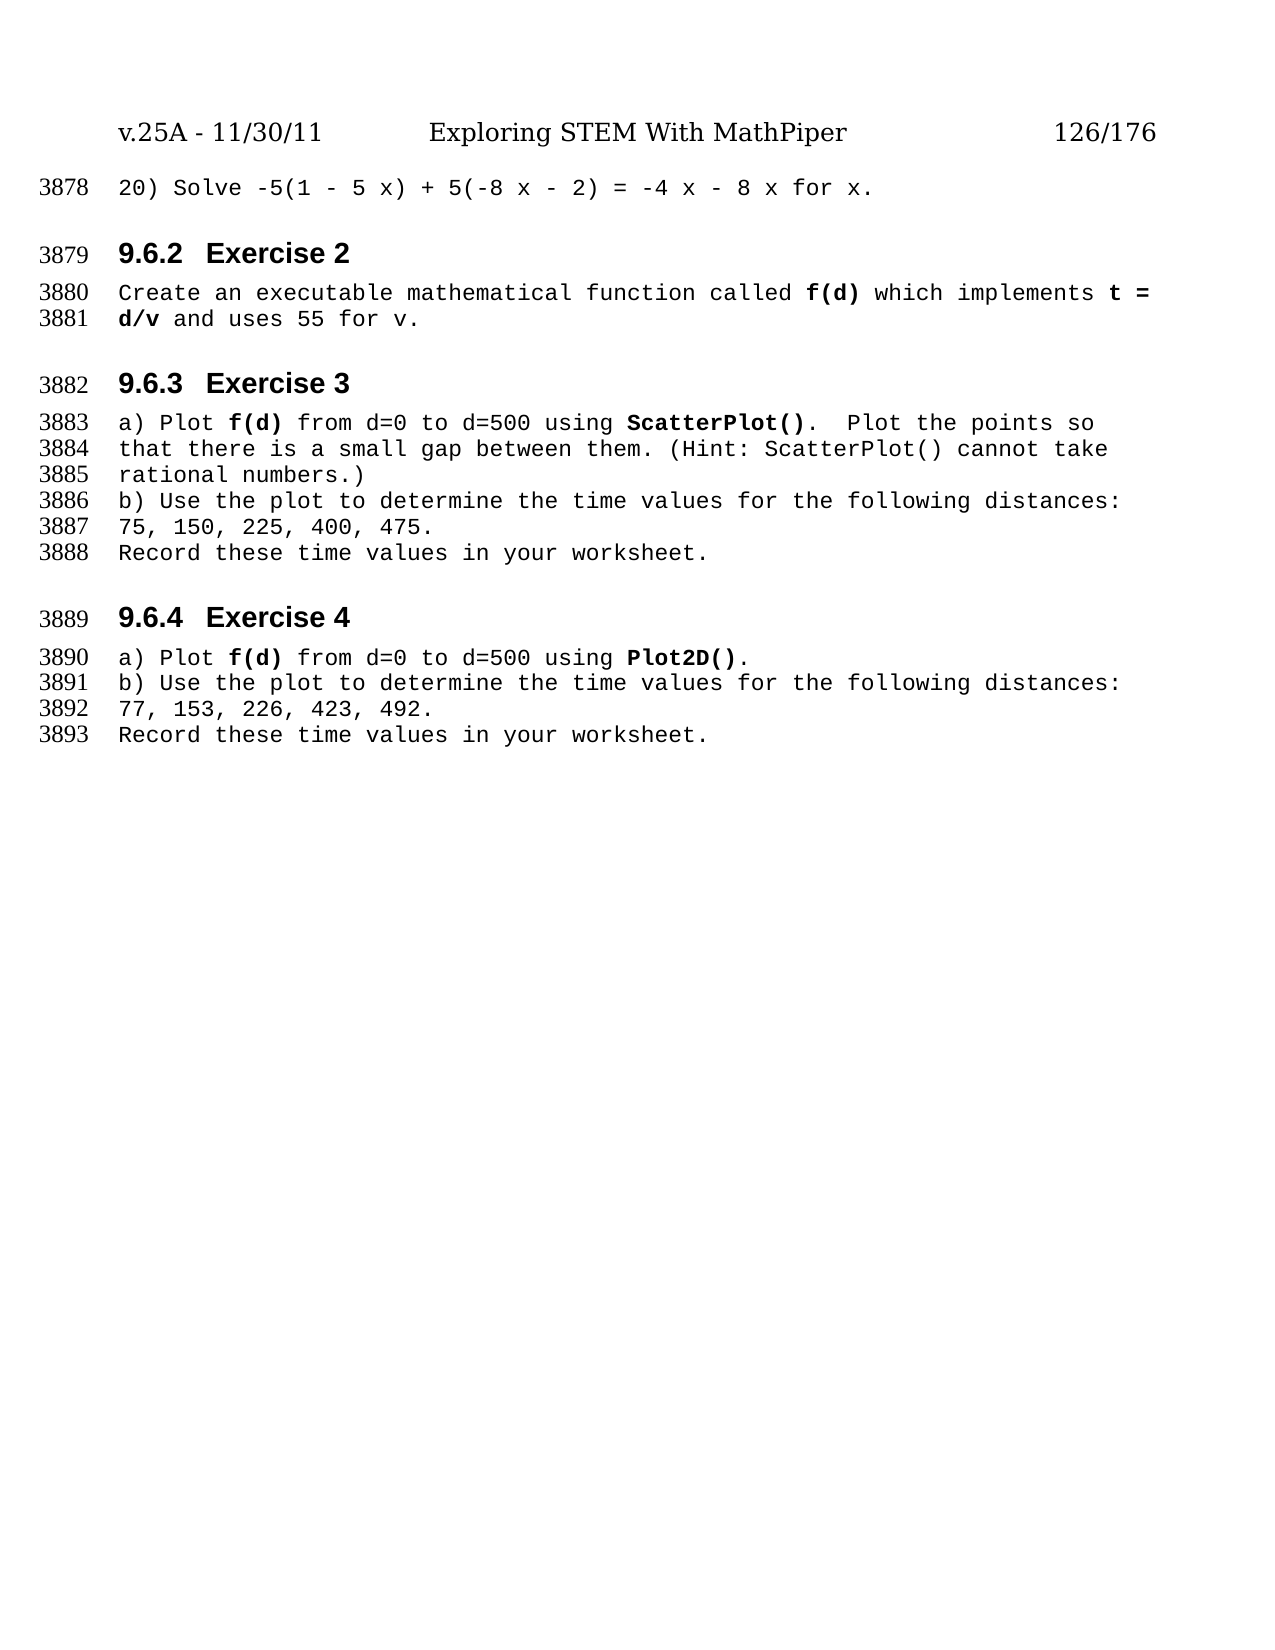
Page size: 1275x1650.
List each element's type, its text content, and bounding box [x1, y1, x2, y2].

text Record these time values in your worksheet. [118, 541, 1157, 567]
text a) Plot f(d) from d=0 to d=500 using Plot2D(). [118, 646, 1157, 672]
text 77, 153, 226, 423, 492. [118, 698, 1157, 724]
text Create an executable mathematical function called f(d) which implements t = d/v and uses 55 for v. [118, 281, 1157, 333]
subtitle Exercise 2 [118, 236, 1157, 269]
text b) Use the plot to determine the time values for the following distances: [118, 672, 1157, 698]
subtitle Exercise 3 [118, 366, 1157, 400]
text 20) Solve -5(1 - 5 x) + 5(-8 x - 2) = -4 x - 8 x for x. [118, 177, 1157, 203]
text Record these time values in your worksheet. [118, 724, 1157, 749]
text a) Plot f(d) from d=0 to d=500 using ScatterPlot(). Plot the points so that there is a small gap between them. (Hint: ScatterPlot() cannot take rational numbers.) [118, 412, 1157, 489]
text 75, 150, 225, 400, 475. [118, 515, 1157, 541]
text b) Use the plot to determine the time values for the following distances: [118, 489, 1157, 515]
subtitle Exercise 4 [118, 600, 1157, 634]
